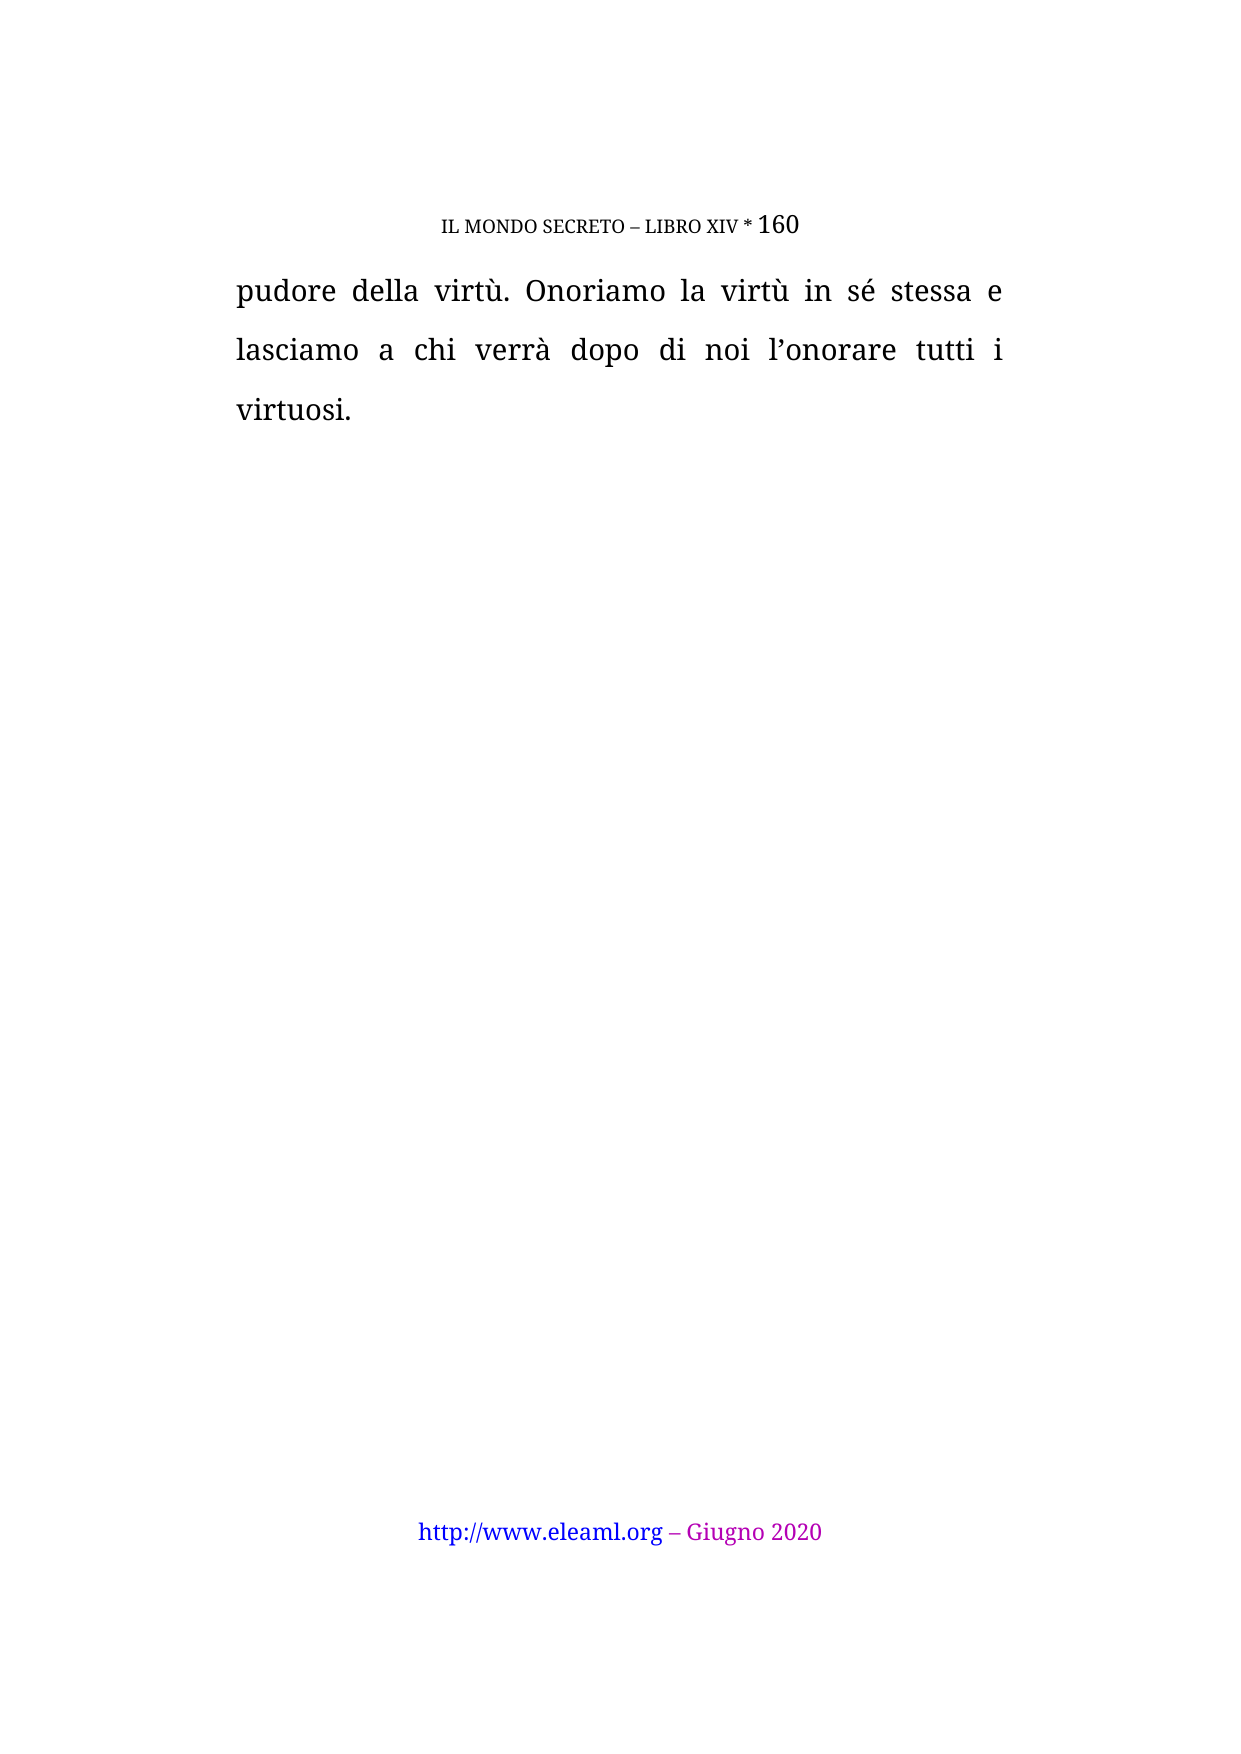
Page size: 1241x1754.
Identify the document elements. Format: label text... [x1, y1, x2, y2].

text pudore della virtù. Onoriamo la virtù in sé stessa e lasciamo a chi verrà dopo di noi l’onorare tutti i virtuosi. [236, 270, 1004, 429]
